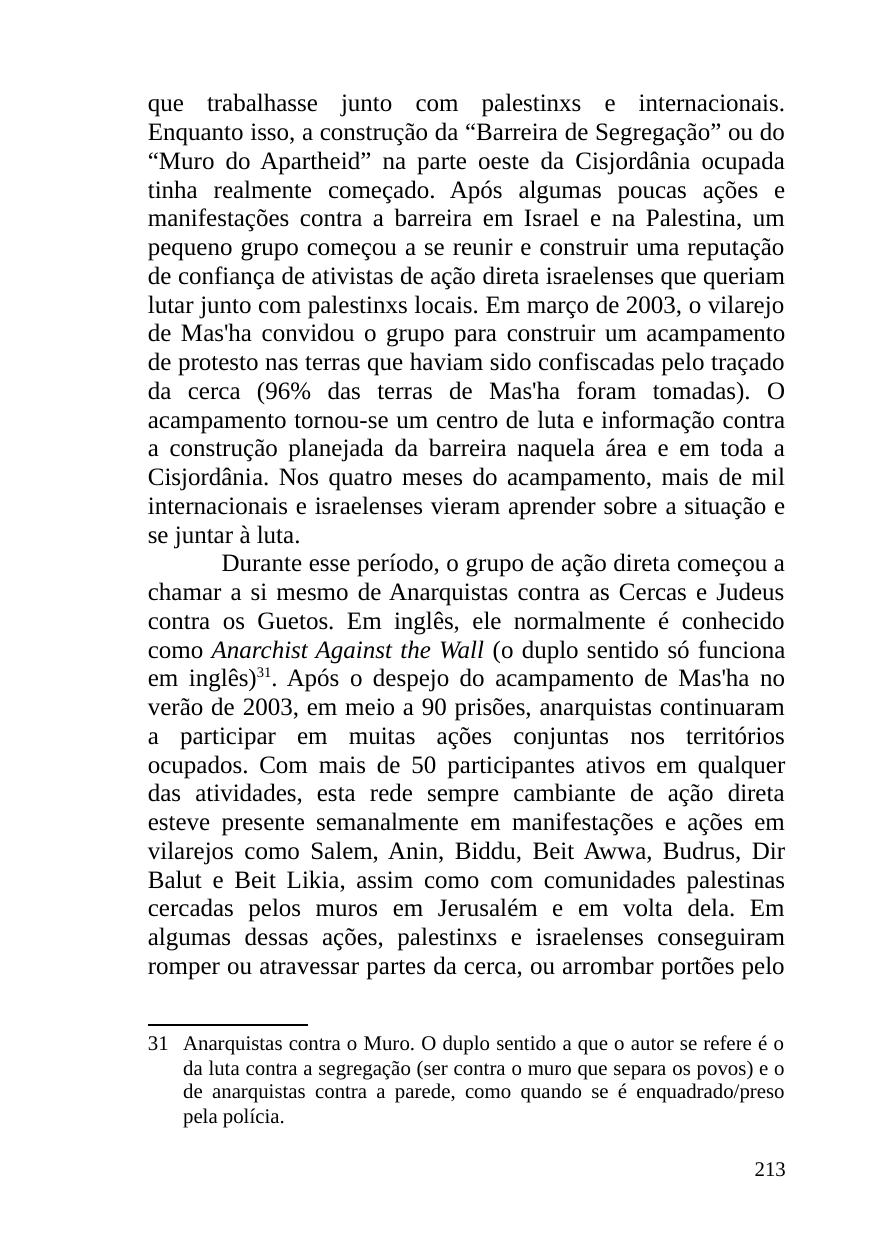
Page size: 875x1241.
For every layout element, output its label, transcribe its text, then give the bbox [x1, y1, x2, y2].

text que trabalhasse junto com palestinxs e internacionais. Enquanto isso, a construção da “Barreira de Segregação” ou do “Muro do Apartheid” na parte oeste da Cisjordânia ocupada tinha realmente começado. Após algumas poucas ações e manifestações contra a barreira em Israel e na Palestina, um pequeno grupo começou a se reunir e construir uma reputação de confiança de ativistas de ação direta israelenses que queriam lutar junto com palestinxs locais. Em março de 2003, o vilarejo de Mas'ha convidou o grupo para construir um acampamento de protesto nas terras que haviam sido confiscadas pelo traçado da cerca (96% das terras de Mas'ha foram tomadas). O acampamento tornou-se um centro de luta e informação contra a construção planejada da barreira naquela área e em toda a Cisjordânia. Nos quatro meses do acampamento, mais de mil internacionais e israelenses vieram aprender sobre a situação e se juntar à luta. [148, 88, 786, 548]
text Durante esse período, o grupo de ação direta começou a chamar a si mesmo de Anarquistas contra as Cercas e Judeus contra os Guetos. Em inglês, ele normalmente é conhecido como Anarchist Against the Wall (o duplo sentido só funciona em inglês). Após o despejo do acampamento de Mas'ha no verão de 2003, em meio a 90 prisões, anarquistas continuaram a participar em muitas ações conjuntas nos territórios ocupados. Com mais de 50 participantes ativos em qualquer das atividades, esta rede sempre cambiante de ação direta esteve presente semanalmente em manifestações e ações em vilarejos como Salem, Anin, Biddu, Beit Awwa, Budrus, Dir Balut e Beit Likia, assim como com comunidades palestinas cercadas pelos muros em Jerusalém e em volta dela. Em algumas dessas ações, palestinxs e israelenses conseguiram romper ou atravessar partes da cerca, ou arrombar portões pelo [148, 548, 786, 980]
text Anarquistas contra o Muro. O duplo sentido a que o autor se refere é o da luta contra a segregação (ser contra o muro que separa os povos) e o de anarquistas contra a parede, como quando se é enquadrado/preso pela polícia. [148, 1031, 786, 1128]
